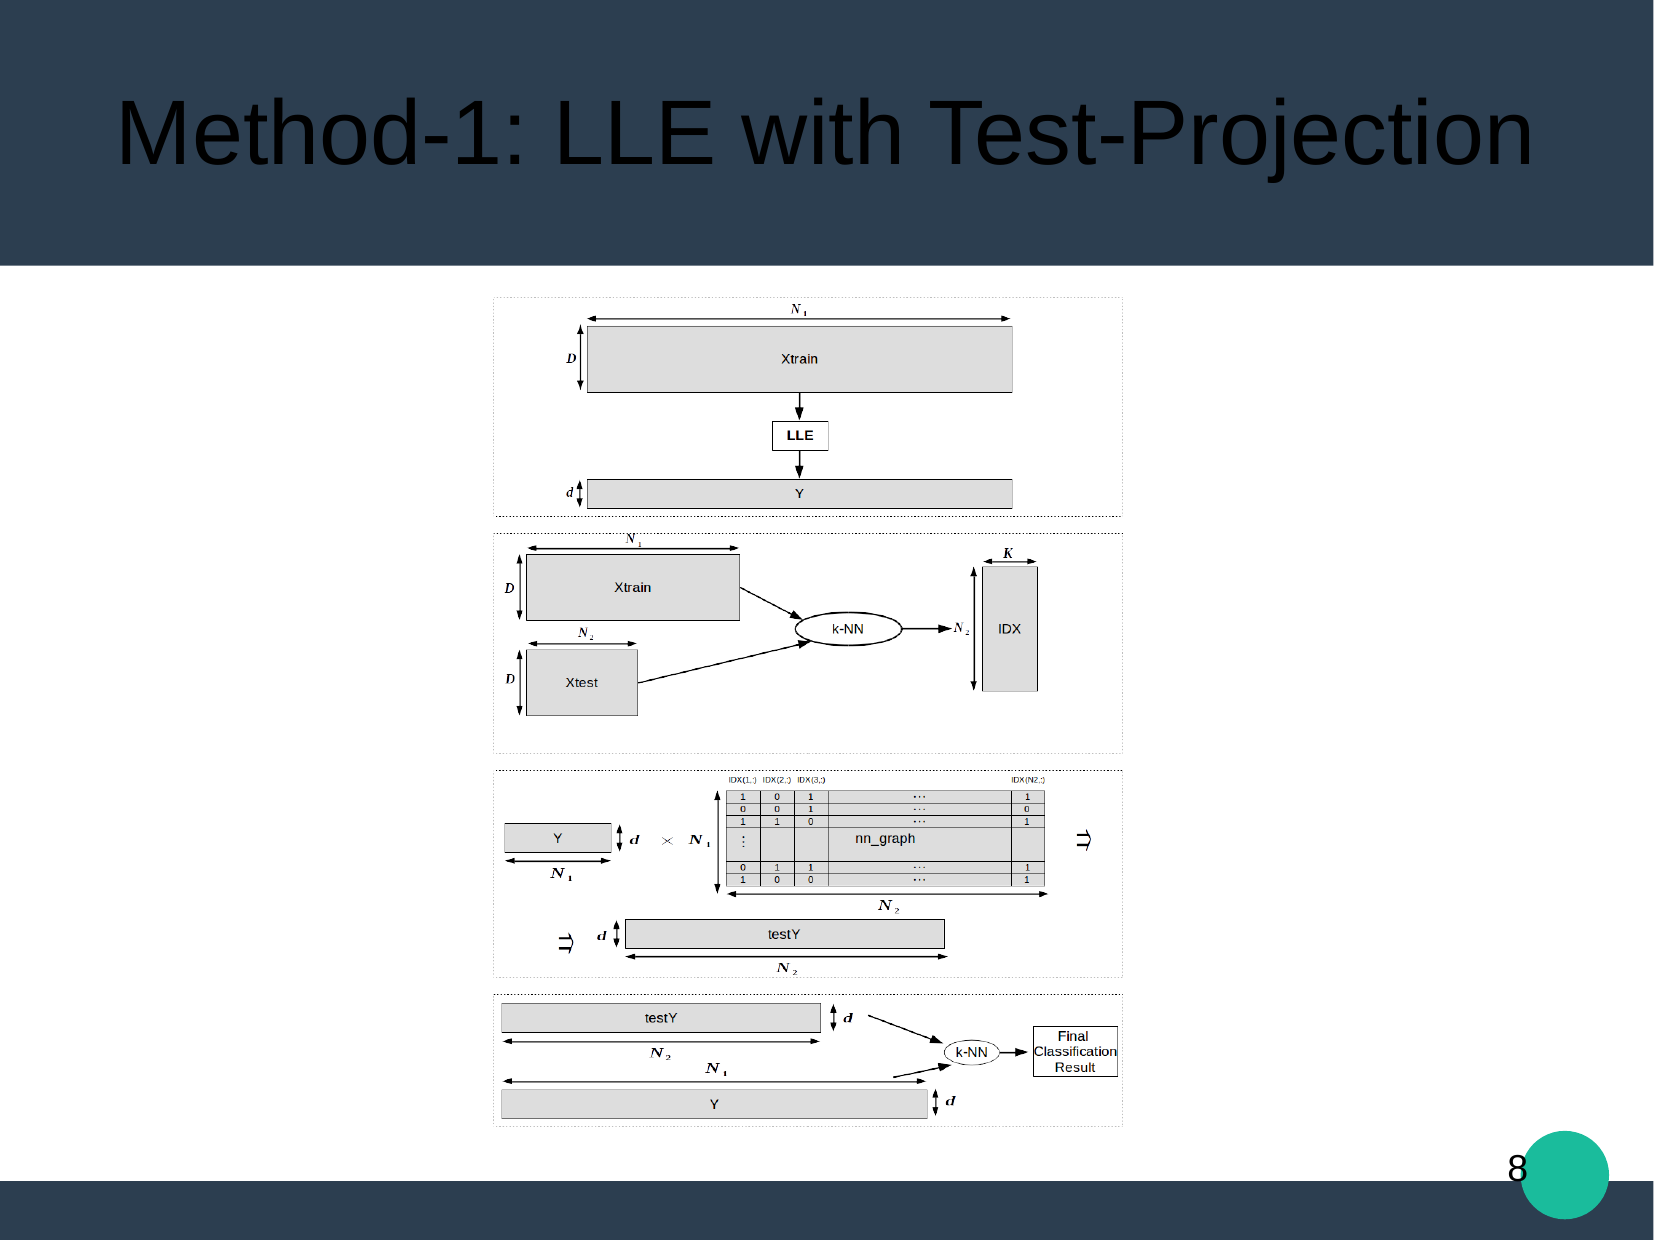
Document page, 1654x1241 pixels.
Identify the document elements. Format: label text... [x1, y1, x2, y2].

picture [480, 292, 1136, 1140]
text_box [1540, 1140, 1646, 1223]
text_box Method-1: LLE with Test-Projection [58, 49, 1595, 207]
